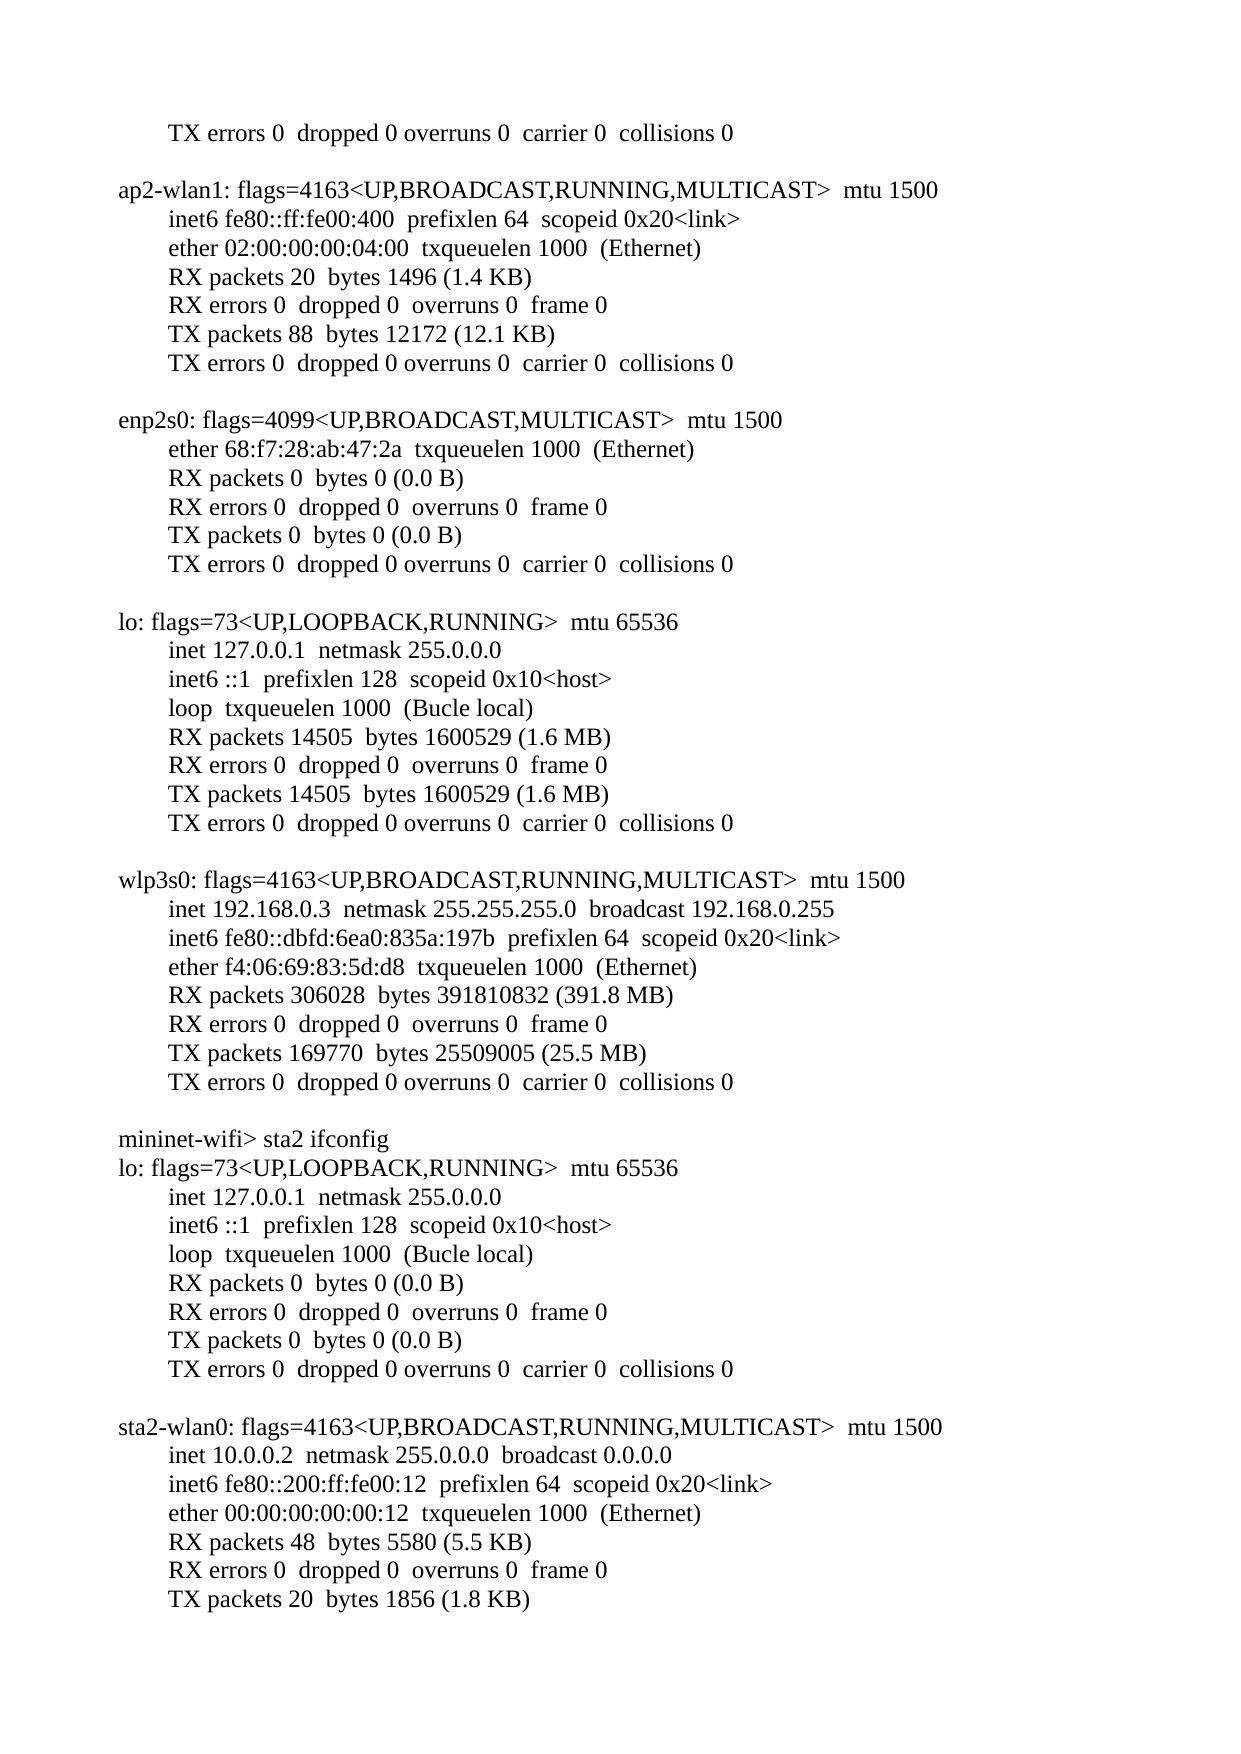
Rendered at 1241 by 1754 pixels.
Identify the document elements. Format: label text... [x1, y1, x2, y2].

text TX packets 0 bytes 0 (0.0 B) [118, 1326, 1122, 1354]
text RX errors 0 dropped 0 overruns 0 frame 0 [118, 291, 1122, 319]
text ether 68:f7:28:ab:47:2a txqueuelen 1000 (Ethernet) [118, 434, 1122, 463]
text RX errors 0 dropped 0 overruns 0 frame 0 [118, 1556, 1122, 1584]
text inet6 fe80::dbfd:6ea0:835a:197b prefixlen 64 scopeid 0x20<link> [118, 923, 1122, 952]
text TX packets 0 bytes 0 (0.0 B) [118, 521, 1122, 549]
text TX errors 0 dropped 0 overruns 0 carrier 0 collisions 0 [118, 549, 1122, 578]
text RX packets 0 bytes 0 (0.0 B) [118, 1268, 1122, 1297]
text TX errors 0 dropped 0 overruns 0 carrier 0 collisions 0 [118, 1067, 1122, 1096]
text TX errors 0 dropped 0 overruns 0 carrier 0 collisions 0 [118, 348, 1122, 377]
text loop txqueuelen 1000 (Bucle local) [118, 693, 1122, 722]
text TX packets 88 bytes 12172 (12.1 KB) [118, 319, 1122, 348]
text RX errors 0 dropped 0 overruns 0 frame 0 [118, 751, 1122, 779]
text loop txqueuelen 1000 (Bucle local) [118, 1239, 1122, 1268]
text RX packets 20 bytes 1496 (1.4 KB) [118, 262, 1122, 291]
text mininet-wifi> sta2 ifconfig [118, 1124, 1122, 1153]
text sta2-wlan0: flags=4163<UP,BROADCAST,RUNNING,MULTICAST> mtu 1500 [118, 1412, 1122, 1441]
text ap2-wlan1: flags=4163<UP,BROADCAST,RUNNING,MULTICAST> mtu 1500 [118, 176, 1122, 204]
text TX errors 0 dropped 0 overruns 0 carrier 0 collisions 0 [118, 118, 1122, 147]
text wlp3s0: flags=4163<UP,BROADCAST,RUNNING,MULTICAST> mtu 1500 [118, 866, 1122, 894]
text inet6 fe80::200:ff:fe00:12 prefixlen 64 scopeid 0x20<link> [118, 1469, 1122, 1498]
text ether 00:00:00:00:00:12 txqueuelen 1000 (Ethernet) [118, 1498, 1122, 1527]
text lo: flags=73<UP,LOOPBACK,RUNNING> mtu 65536 [118, 607, 1122, 636]
text inet6 fe80::ff:fe00:400 prefixlen 64 scopeid 0x20<link> [118, 204, 1122, 233]
text enp2s0: flags=4099<UP,BROADCAST,MULTICAST> mtu 1500 [118, 406, 1122, 434]
text ether 02:00:00:00:04:00 txqueuelen 1000 (Ethernet) [118, 233, 1122, 262]
text RX packets 14505 bytes 1600529 (1.6 MB) [118, 722, 1122, 751]
text inet 10.0.0.2 netmask 255.0.0.0 broadcast 0.0.0.0 [118, 1441, 1122, 1469]
text RX errors 0 dropped 0 overruns 0 frame 0 [118, 1009, 1122, 1038]
text TX errors 0 dropped 0 overruns 0 carrier 0 collisions 0 [118, 808, 1122, 837]
text RX packets 0 bytes 0 (0.0 B) [118, 463, 1122, 492]
text inet6 ::1 prefixlen 128 scopeid 0x10<host> [118, 1211, 1122, 1239]
text ether f4:06:69:83:5d:d8 txqueuelen 1000 (Ethernet) [118, 952, 1122, 981]
text TX errors 0 dropped 0 overruns 0 carrier 0 collisions 0 [118, 1354, 1122, 1383]
text inet 127.0.0.1 netmask 255.0.0.0 [118, 636, 1122, 664]
text inet 127.0.0.1 netmask 255.0.0.0 [118, 1182, 1122, 1211]
text RX packets 306028 bytes 391810832 (391.8 MB) [118, 981, 1122, 1009]
text TX packets 20 bytes 1856 (1.8 KB) [118, 1584, 1122, 1613]
text RX packets 48 bytes 5580 (5.5 KB) [118, 1527, 1122, 1556]
text inet6 ::1 prefixlen 128 scopeid 0x10<host> [118, 664, 1122, 693]
text inet 192.168.0.3 netmask 255.255.255.0 broadcast 192.168.0.255 [118, 894, 1122, 923]
text RX errors 0 dropped 0 overruns 0 frame 0 [118, 492, 1122, 521]
text RX errors 0 dropped 0 overruns 0 frame 0 [118, 1297, 1122, 1326]
text TX packets 169770 bytes 25509005 (25.5 MB) [118, 1038, 1122, 1067]
text TX packets 14505 bytes 1600529 (1.6 MB) [118, 779, 1122, 808]
text lo: flags=73<UP,LOOPBACK,RUNNING> mtu 65536 [118, 1153, 1122, 1182]
